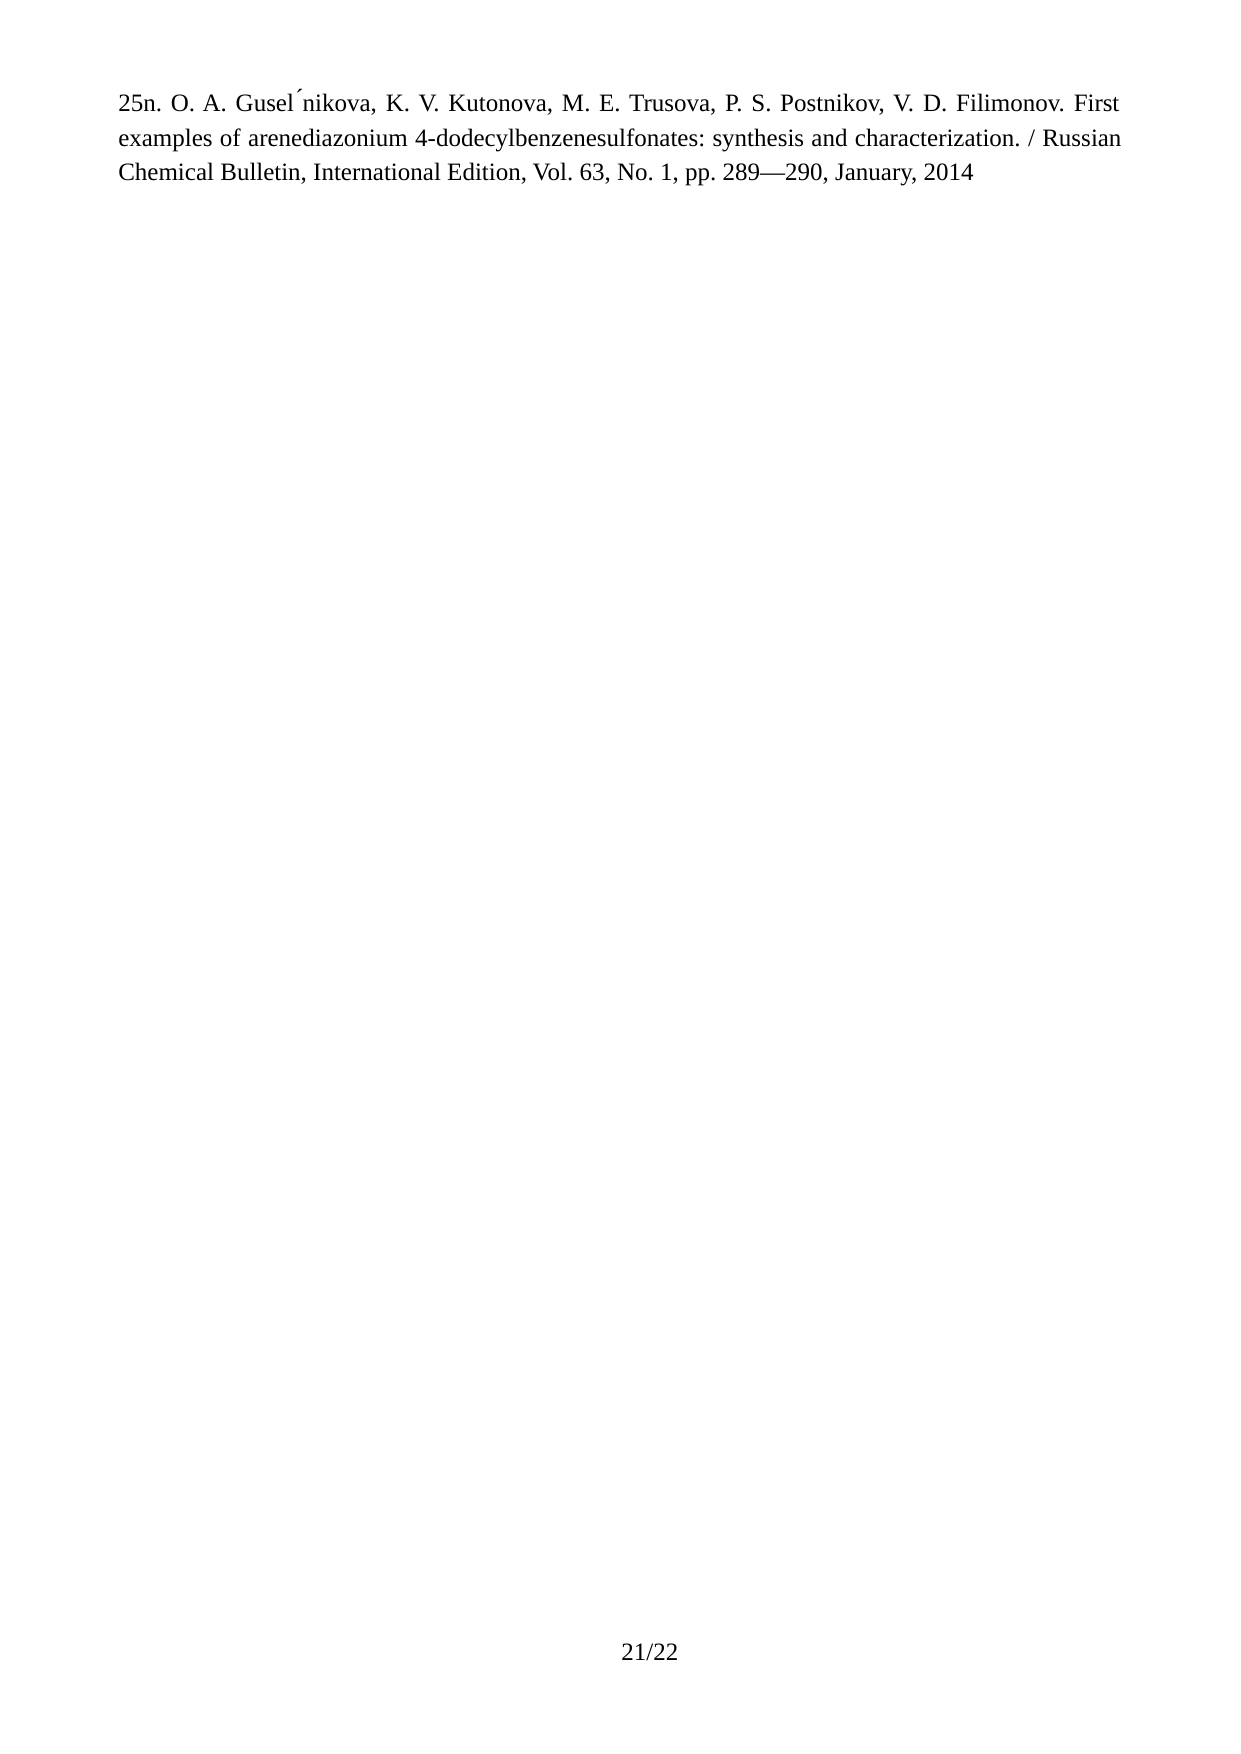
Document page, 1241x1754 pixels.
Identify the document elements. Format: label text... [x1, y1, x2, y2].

text 25n. O. A. Gusel ́nikova, K. V. Kutonova, M. E. Trusova, P. S. Postnikov, V. D. Filimonov. First examples of arenediazonium 4-dodecylbenzenesulfonates: synthesis and characterization. / Russian Chemical Bulletin, International Edition, Vol. 63, No. 1, pp. 289—290, January, 2014 [118, 88, 1122, 186]
